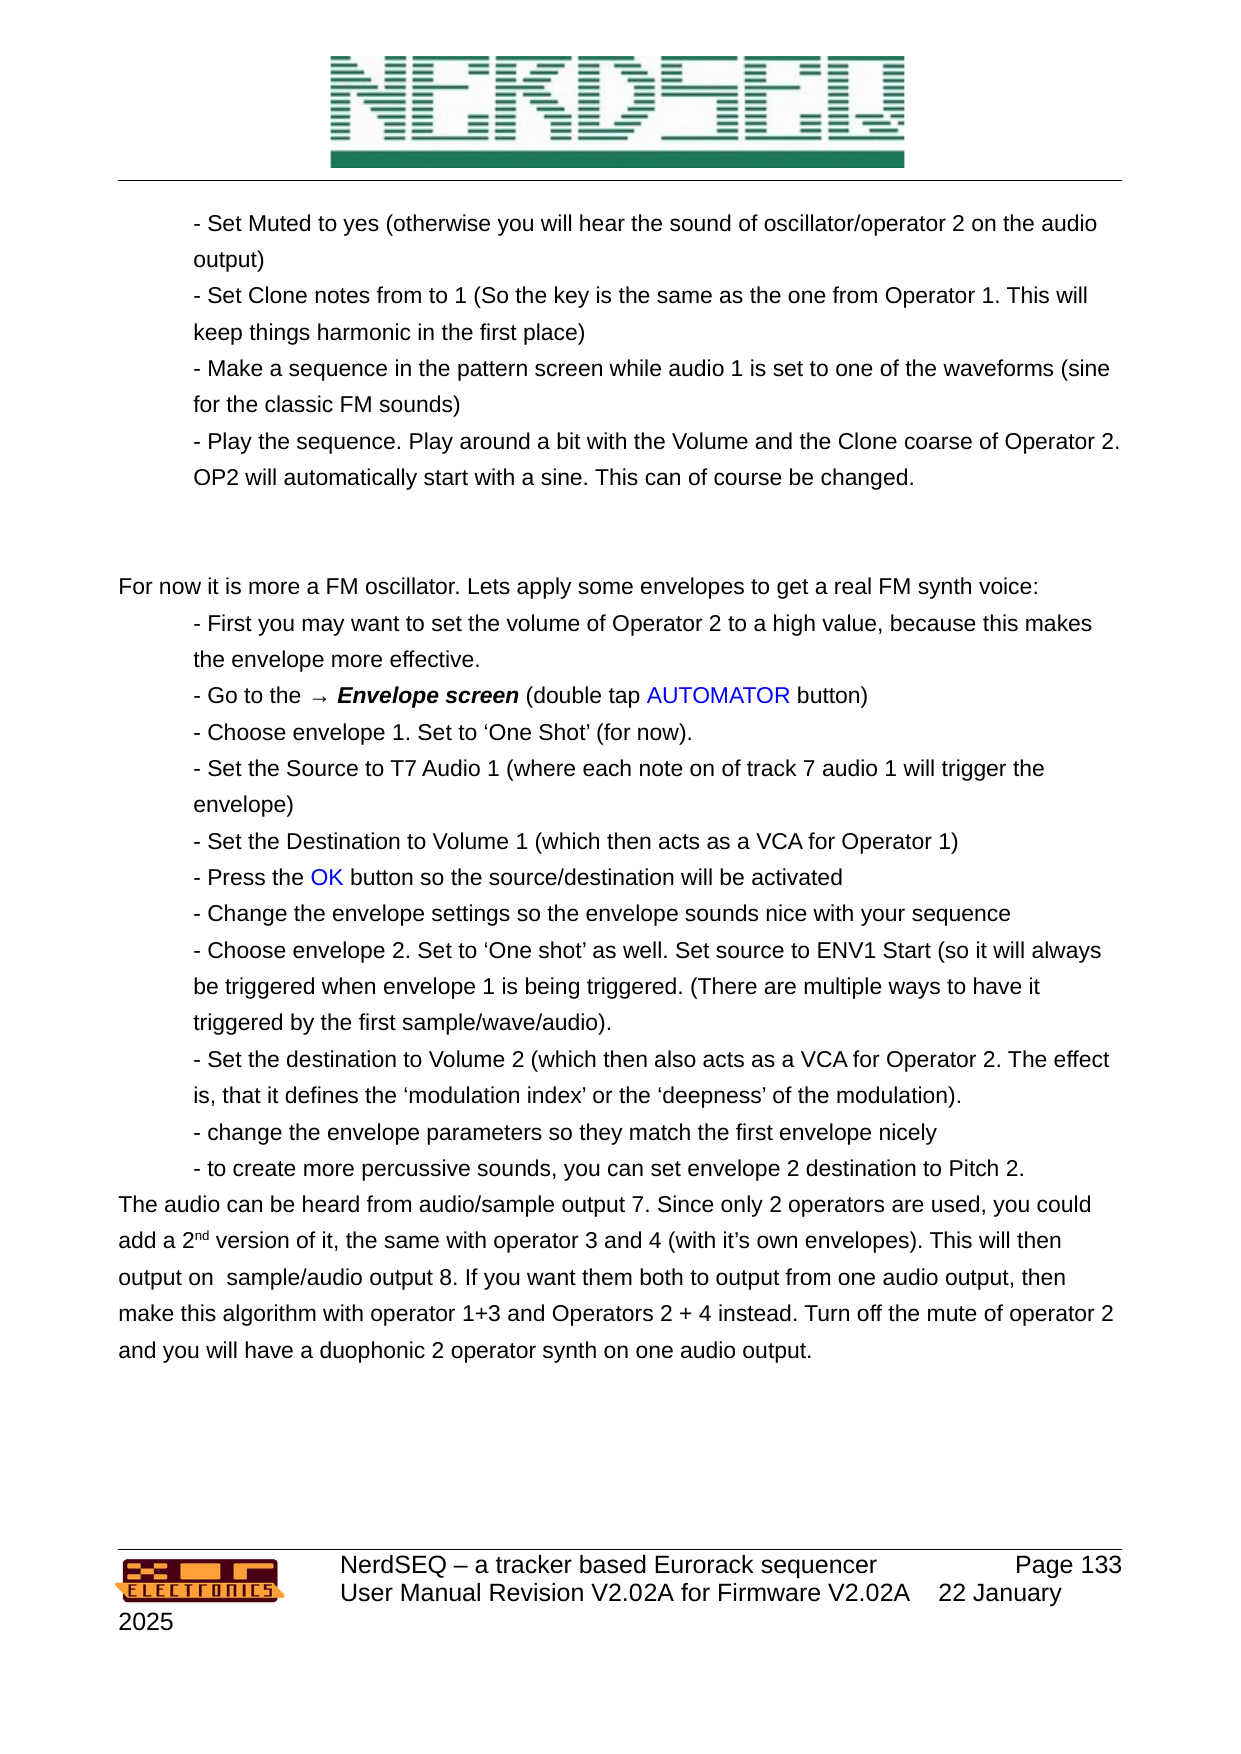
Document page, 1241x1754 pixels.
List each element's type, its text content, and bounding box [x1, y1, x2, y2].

text - Choose envelope 1. Set to ‘One Shot’ (for now). [193, 718, 1122, 745]
text - Set the destination to Volume 2 (which then also acts as a VCA for Operator 2. The effect is, that it defines the ‘modulation index’ or the ‘deepness’ of the modulation). [193, 1046, 1122, 1108]
text - Change the envelope settings so the envelope sounds nice with your sequence [193, 900, 1122, 927]
picture [115, 1555, 285, 1605]
text - Set the Source to T7 Audio 1 (where each note on of track 7 audio 1 will trigger the envelope) [193, 755, 1122, 818]
text - change the envelope parameters so they match the first envelope nicely [193, 1118, 1122, 1145]
text - Set Clone notes from to 1 (So the key is the same as the one from Operator 1. This will keep things harmonic in the first place) [193, 282, 1122, 345]
text The audio can be heard from audio/sample output 7. Since only 2 operators are used, you could add a 2nd version of it, the same with operator 3 and 4 (with it’s own envelopes). This will then output on sample/audio output 8. If you want them both to output from one audio output, then make this algorithm with operator 1+3 and Operators 2 + 4 instead. Turn off the mute of operator 2 and you will have a duophonic 2 operator synth on one audio output. [118, 1191, 1122, 1363]
text - First you may want to set the volume of Operator 2 to a high value, because this makes the envelope more effective. [193, 609, 1122, 672]
text - Go to the → Envelope screen (double tap AUTOMATOR button) [193, 682, 1122, 708]
text - Press the OK button so the source/destination will be activated [193, 864, 1122, 890]
text - Play the sequence. Play around a bit with the Volume and the Clone coarse of Operator 2. OP2 will automatically start with a sine. This can of course be changed. [193, 428, 1122, 490]
text - Make a sequence in the pattern screen while audio 1 is set to one of the waveforms (sine for the classic FM sounds) [193, 355, 1122, 418]
text For now it is more a FM oscillator. Lets apply some envelopes to get a real FM synth voice: [118, 573, 1122, 599]
text - to create more percussive sounds, you can set envelope 2 destination to Pitch 2. [193, 1155, 1122, 1181]
text - Set the Destination to Volume 1 (which then acts as a VCA for Operator 1) [193, 828, 1122, 854]
text - Choose envelope 2. Set to ‘One shot’ as well. Set source to ENV1 Start (so it will always be triggered when envelope 1 is being triggered. (There are multiple ways to have it triggered by the first sample/wave/audio). [193, 937, 1122, 1036]
picture [330, 56, 905, 168]
text - Set Muted to yes (otherwise you will hear the sound of oscillator/operator 2 on the audio output) [193, 209, 1122, 272]
